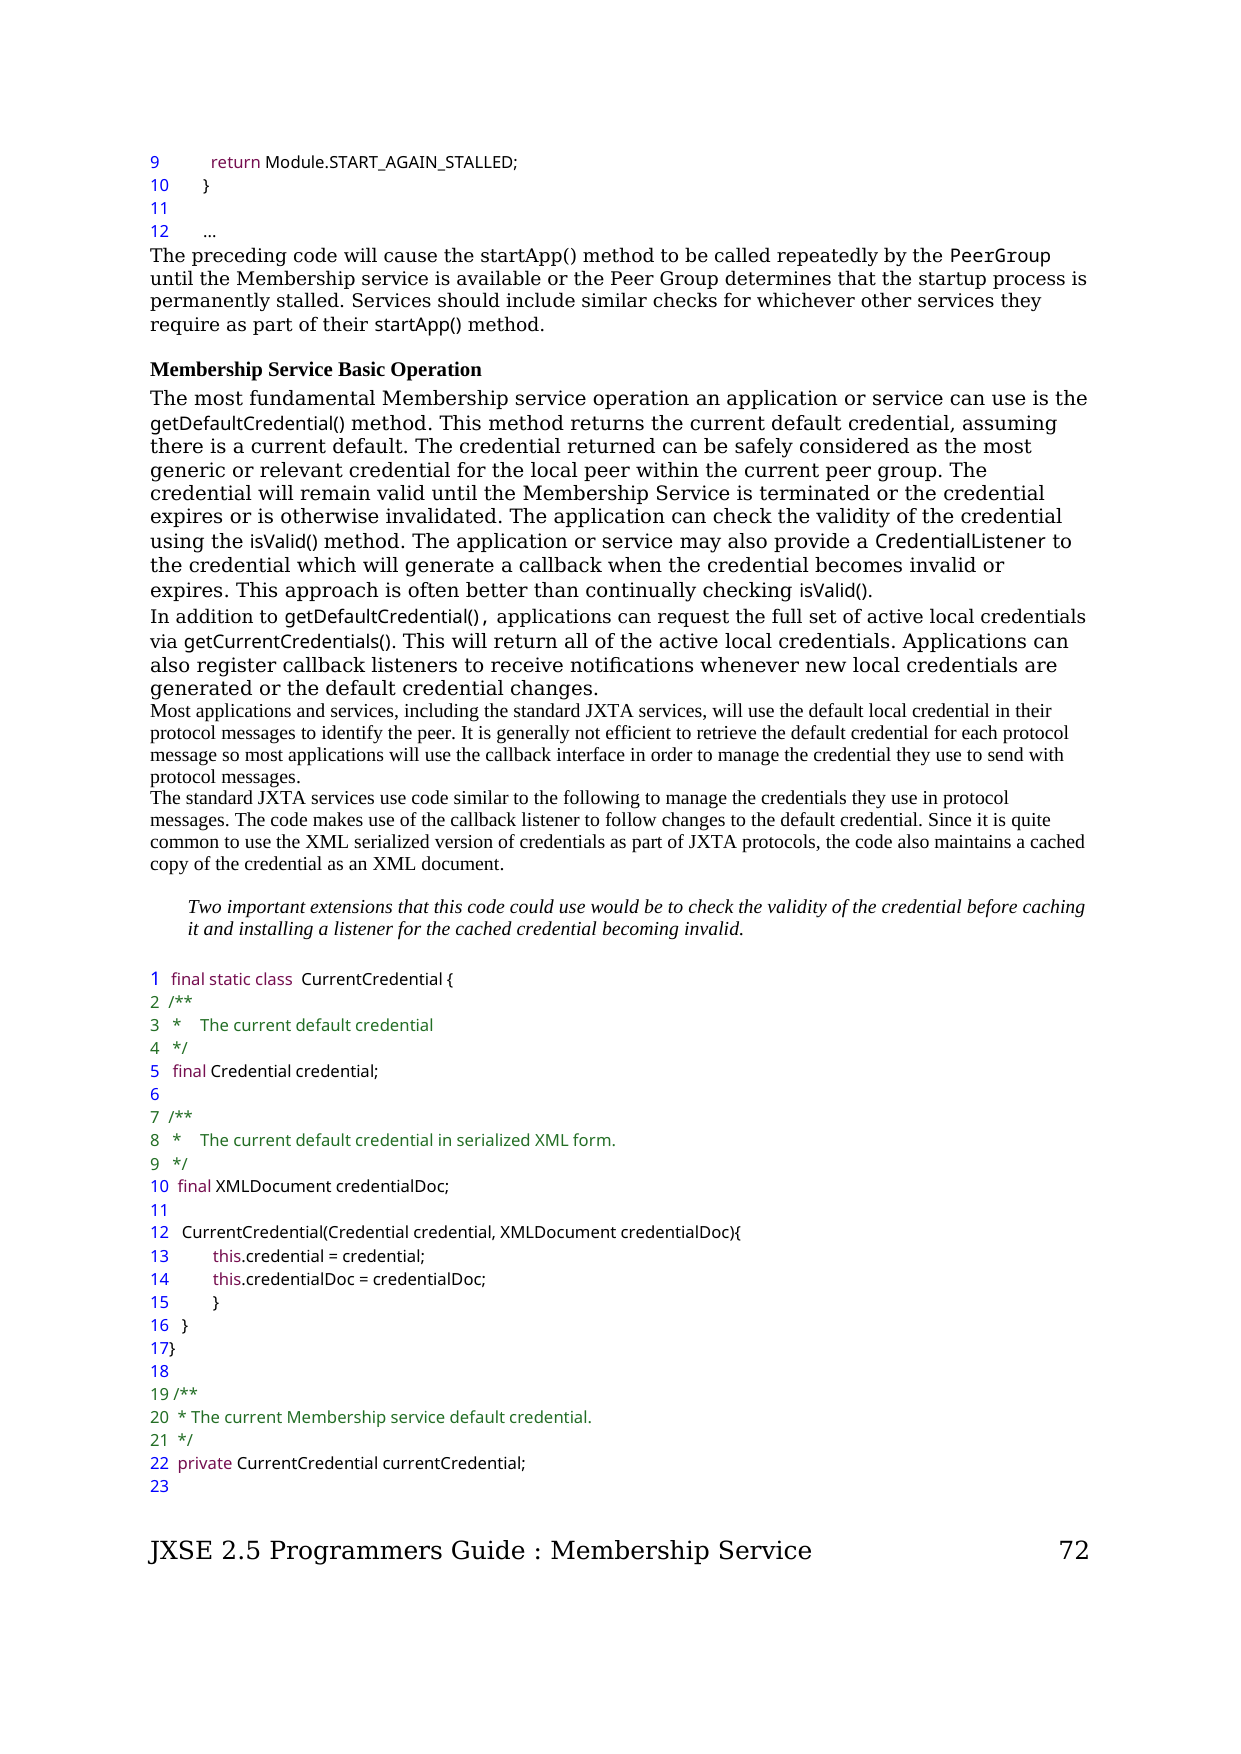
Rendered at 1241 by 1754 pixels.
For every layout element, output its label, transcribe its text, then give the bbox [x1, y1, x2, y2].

text 12 CurrentCredential(Credential credential, XMLDocument credentialDoc){ [150, 1221, 1090, 1244]
text 16 } [150, 1313, 1090, 1336]
text 9 */ [150, 1152, 1090, 1175]
text The most fundamental Membership service operation an application or service can use is the getDefaultCredential() method. This method returns the current default credential, assuming there is a current default. The credential returned can be safely considered as the most generic or relevant credential for the local peer within the current peer group. The credential will remain valid until the Membership Service is terminated or the credential expires or is otherwise invalidated. The application can check the validity of the credential using the isValid() method. The application or service may also provide a CredentialListener to the credential which will generate a callback when the credential becomes invalid or expires. This approach is often better than continually checking isValid(). [150, 387, 1090, 603]
text 23 [150, 1474, 1090, 1497]
text 11 [150, 196, 1090, 219]
text 12 ... [150, 219, 1090, 242]
text 1 final static class CurrentCredential { [150, 965, 1090, 991]
text Most applications and services, including the standard JXTA services, will use the default local credential in their protocol messages to identify the peer. It is generally not efficient to retrieve the default credential for each protocol message so most applications will use the callback interface in order to manage the credential they use to send with protocol messages. [150, 700, 1090, 787]
text 9 return Module.START_AGAIN_STALLED; [150, 150, 1090, 173]
text 10 final XMLDocument credentialDoc; [150, 1175, 1090, 1198]
text The standard JXTA services use code similar to the following to manage the credentials they use in protocol messages. The code makes use of the callback listener to follow changes to the default credential. Since it is quite common to use the XML serialized version of credentials as part of JXTA protocols, the code also maintains a cached copy of the credential as an XML document. [150, 787, 1090, 874]
text 11 [150, 1198, 1090, 1221]
text 15 } [150, 1290, 1090, 1313]
text 5 final Credential credential; [150, 1060, 1090, 1083]
text 14 this.credentialDoc = credentialDoc; [150, 1267, 1090, 1290]
text Membership Service Basic Operation [150, 358, 1090, 381]
text 13 this.credential = credential; [150, 1244, 1090, 1267]
text 18 [150, 1359, 1090, 1382]
list Two important extensions that this code could use would be to check the validity of the credential before caching it and installing a listener for the cached credential becoming invalid. [150, 896, 1090, 940]
text 6 [150, 1083, 1090, 1106]
text 7 /** [150, 1106, 1090, 1129]
text 20 * The current Membership service default credential. [150, 1405, 1090, 1428]
text The preceding code will cause the startApp() method to be called repeatedly by the PeerGroup until the Membership service is available or the Peer Group determines that the startup process is permanently stalled. Services should include similar checks for whichever other services they require as part of their startApp() method. [150, 242, 1090, 337]
text In addition to getDefaultCredential(), applications can request the full set of active local credentials via getCurrentCredentials(). This will return all of the active local credentials. Applications can also register callback listeners to receive notifications whenever new local credentials are generated or the default credential changes. [150, 603, 1090, 700]
text 8 * The current default credential in serialized XML form. [150, 1129, 1090, 1152]
text 2 /** [150, 991, 1090, 1014]
text 10 } [150, 173, 1090, 196]
text 17} [150, 1336, 1090, 1359]
text 19 /** [150, 1382, 1090, 1405]
text 4 */ [150, 1037, 1090, 1060]
text 21 */ [150, 1428, 1090, 1451]
text 22 private CurrentCredential currentCredential; [150, 1451, 1090, 1474]
text 3 * The current default credential [150, 1014, 1090, 1037]
